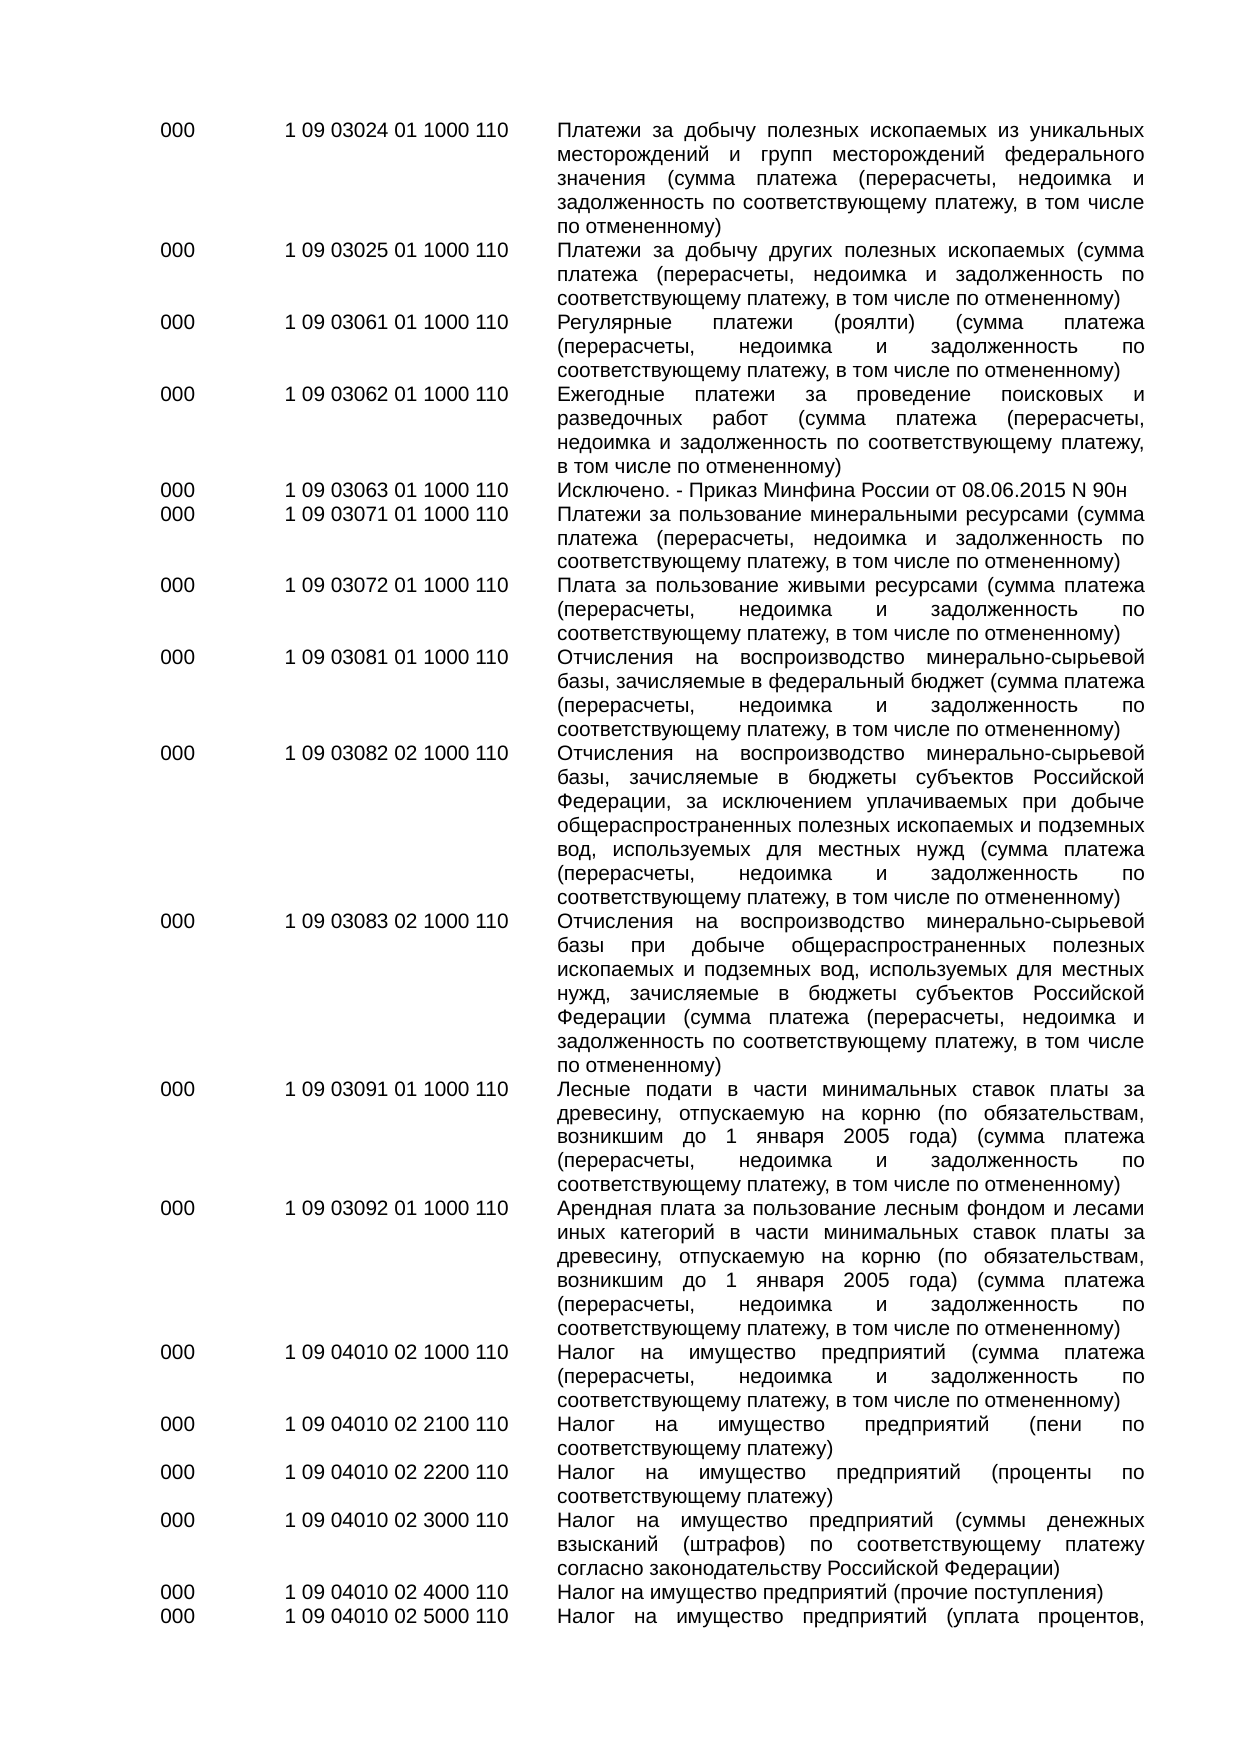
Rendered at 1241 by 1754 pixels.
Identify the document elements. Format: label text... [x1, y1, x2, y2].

table_cell Платежи за добычу полезных ископаемых из уникальных месторождений и групп месторождений федерального значения (сумма платежа (перерасчеты, недоимка и задолженность по соответствующему платежу, в том числе по отмененному) [556, 118, 1146, 238]
table_cell Налог на имущество предприятий (уплата процентов, [556, 1604, 1146, 1627]
table_cell 000 [118, 1580, 237, 1603]
table_cell 1 09 04010 02 3000 110 [237, 1508, 556, 1579]
table_cell 1 09 03025 01 1000 110 [237, 238, 556, 310]
table_cell 1 09 03062 01 1000 110 [237, 382, 556, 477]
table_cell Отчисления на воспроизводство минерально-сырьевой базы, зачисляемые в бюджеты субъектов Российской Федерации, за исключением уплачиваемых при добыче общераспространенных полезных ископаемых и подземных вод, используемых для местных нужд (сумма платежа (перерасчеты, недоимка и задолженность по соответствующему платежу, в том числе по отмененному) [556, 741, 1146, 909]
table_cell 000 [118, 1460, 237, 1508]
table_cell 000 [118, 573, 237, 645]
table_cell 000 [118, 310, 237, 382]
table_cell 1 09 03024 01 1000 110 [237, 118, 556, 238]
table_cell Лесные подати в части минимальных ставок платы за древесину, отпускаемую на корню (по обязательствам, возникшим до 1 января 2005 года) (сумма платежа (перерасчеты, недоимка и задолженность по соответствующему платежу, в том числе по отмененному) [556, 1076, 1146, 1196]
table_cell Платежи за добычу других полезных ископаемых (сумма платежа (перерасчеты, недоимка и задолженность по соответствующему платежу, в том числе по отмененному) [556, 238, 1146, 310]
table_cell Ежегодные платежи за проведение поисковых и разведочных работ (сумма платежа (перерасчеты, недоимка и задолженность по соответствующему платежу, в том числе по отмененному) [556, 382, 1146, 477]
table_cell Арендная плата за пользование лесным фондом и лесами иных категорий в части минимальных ставок платы за древесину, отпускаемую на корню (по обязательствам, возникшим до 1 января 2005 года) (сумма платежа (перерасчеты, недоимка и задолженность по соответствующему платежу, в том числе по отмененному) [556, 1196, 1146, 1340]
table_cell Налог на имущество предприятий (сумма платежа (перерасчеты, недоимка и задолженность по соответствующему платежу, в том числе по отмененному) [556, 1340, 1146, 1412]
table_cell Исключено. - Приказ Минфина России от 08.06.2015 N 90н [556, 478, 1146, 501]
table_cell 1 09 03092 01 1000 110 [237, 1196, 556, 1340]
table_cell 000 [118, 1412, 237, 1460]
table_cell 1 09 03091 01 1000 110 [237, 1076, 556, 1196]
table_cell 1 09 03081 01 1000 110 [237, 645, 556, 741]
table_cell 000 [118, 1196, 237, 1340]
table_cell 000 [118, 741, 237, 909]
table_cell Плата за пользование живыми ресурсами (сумма платежа (перерасчеты, недоимка и задолженность по соответствующему платежу, в том числе по отмененному) [556, 573, 1146, 645]
table_cell 000 [118, 1076, 237, 1196]
table_cell 000 [118, 645, 237, 741]
table_cell 000 [118, 909, 237, 1076]
table_cell 1 09 04010 02 5000 110 [237, 1604, 556, 1627]
table_cell 1 09 03061 01 1000 110 [237, 310, 556, 382]
table_cell 1 09 03072 01 1000 110 [237, 573, 556, 645]
table_cell 1 09 03083 02 1000 110 [237, 909, 556, 1076]
table_cell Налог на имущество предприятий (пени по соответствующему платежу) [556, 1412, 1146, 1460]
table_cell Отчисления на воспроизводство минерально-сырьевой базы при добыче общераспространенных полезных ископаемых и подземных вод, используемых для местных нужд, зачисляемые в бюджеты субъектов Российской Федерации (сумма платежа (перерасчеты, недоимка и задолженность по соответствующему платежу, в том числе по отмененному) [556, 909, 1146, 1076]
table_cell 1 09 04010 02 2100 110 [237, 1412, 556, 1460]
table_cell 1 09 03063 01 1000 110 [237, 478, 556, 501]
table_cell 000 [118, 382, 237, 477]
table_cell 000 [118, 501, 237, 573]
table_cell Платежи за пользование минеральными ресурсами (сумма платежа (перерасчеты, недоимка и задолженность по соответствующему платежу, в том числе по отмененному) [556, 501, 1146, 573]
table_cell 1 09 04010 02 1000 110 [237, 1340, 556, 1412]
table_cell 000 [118, 118, 237, 238]
table_cell Регулярные платежи (роялти) (сумма платежа (перерасчеты, недоимка и задолженность по соответствующему платежу, в том числе по отмененному) [556, 310, 1146, 382]
table_cell 1 09 03082 02 1000 110 [237, 741, 556, 909]
table_cell Отчисления на воспроизводство минерально-сырьевой базы, зачисляемые в федеральный бюджет (сумма платежа (перерасчеты, недоимка и задолженность по соответствующему платежу, в том числе по отмененному) [556, 645, 1146, 741]
table_cell 000 [118, 1340, 237, 1412]
table_cell 1 09 04010 02 4000 110 [237, 1580, 556, 1603]
table_cell Налог на имущество предприятий (суммы денежных взысканий (штрафов) по соответствующему платежу согласно законодательству Российской Федерации) [556, 1508, 1146, 1579]
table_cell 000 [118, 1604, 237, 1627]
table_cell 1 09 03071 01 1000 110 [237, 501, 556, 573]
table_cell Налог на имущество предприятий (проценты по соответствующему платежу) [556, 1460, 1146, 1508]
table_cell 000 [118, 1508, 237, 1579]
table_cell Налог на имущество предприятий (прочие поступления) [556, 1580, 1146, 1603]
table_cell 000 [118, 238, 237, 310]
table_cell 1 09 04010 02 2200 110 [237, 1460, 556, 1508]
table_cell 000 [118, 478, 237, 501]
